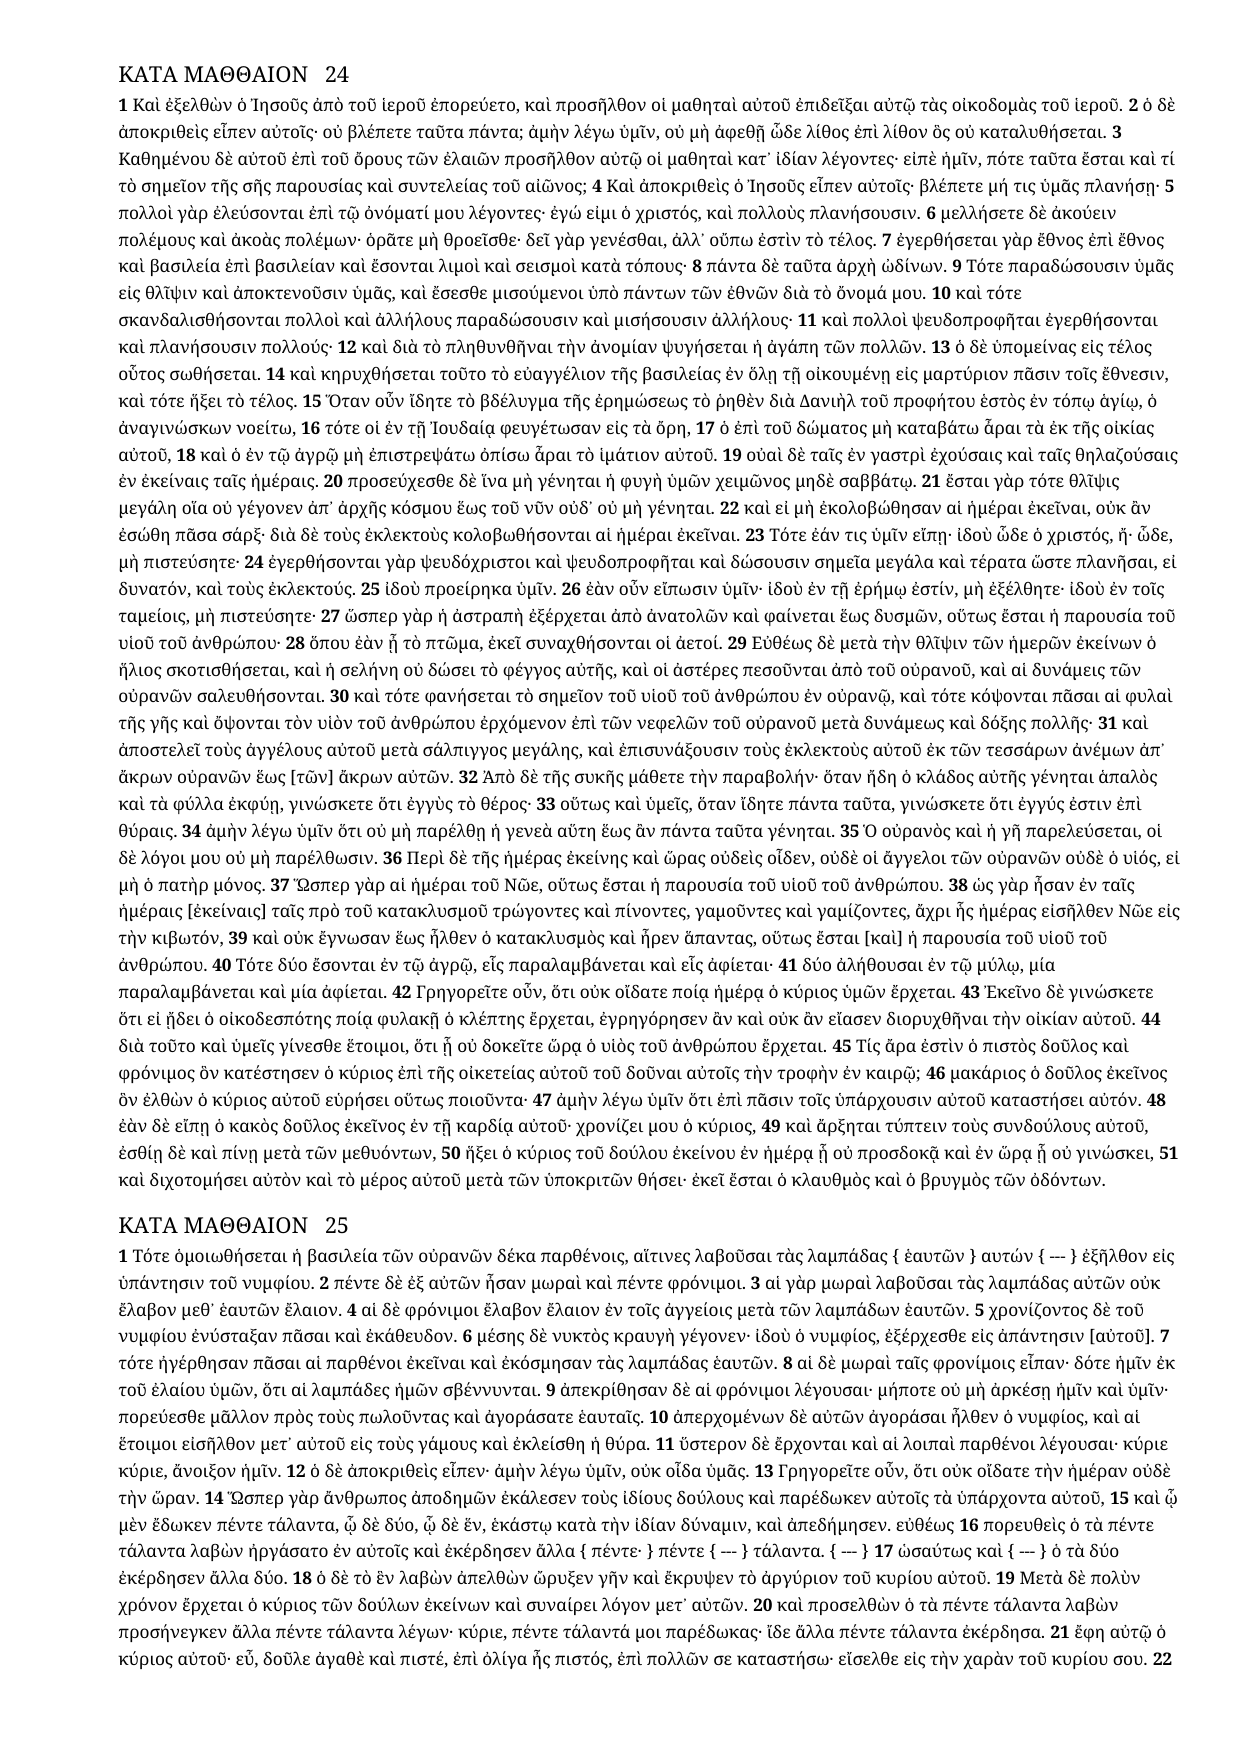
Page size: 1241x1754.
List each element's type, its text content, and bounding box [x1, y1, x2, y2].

text ΚΑΤΑ ΜΑΘΘΑΙΟΝ 24 [118, 59, 1181, 89]
text ΚΑΤΑ ΜΑΘΘΑΙΟΝ 25 [118, 1210, 1181, 1239]
text 1 Τότε ὁμοιωθήσεται ἡ βασιλεία τῶν οὐρανῶν δέκα παρθένοις, αἵτινες λαβοῦσαι τὰς λαμπάδας { ἑαυτῶν } αυτών { --- } ἐξῆλθον εἰς ὑπάντησιν τοῦ νυμφίου. 2 πέντε δὲ ἐξ αὐτῶν ἦσαν μωραὶ καὶ πέντε φρόνιμοι. 3 αἱ γὰρ μωραὶ λαβοῦσαι τὰς λαμπάδας αὐτῶν οὐκ ἔλαβον μεθ᾽ ἑαυτῶν ἔλαιον. 4 αἱ δὲ φρόνιμοι ἔλαβον ἔλαιον ἐν τοῖς ἀγγείοις μετὰ τῶν λαμπάδων ἑαυτῶν. 5 χρονίζοντος δὲ τοῦ νυμφίου ἐνύσταξαν πᾶσαι καὶ ἐκάθευδον. 6 μέσης δὲ νυκτὸς κραυγὴ γέγονεν· ἰδοὺ ὁ νυμφίος, ἐξέρχεσθε εἰς ἀπάντησιν [αὐτοῦ]. 7 τότε ἠγέρθησαν πᾶσαι αἱ παρθένοι ἐκεῖναι καὶ ἐκόσμησαν τὰς λαμπάδας ἑαυτῶν. 8 αἱ δὲ μωραὶ ταῖς φρονίμοις εἶπαν· δότε ἡμῖν ἐκ τοῦ ἐλαίου ὑμῶν, ὅτι αἱ λαμπάδες ἡμῶν σβέννυνται. 9 ἀπεκρίθησαν δὲ αἱ φρόνιμοι λέγουσαι· μήποτε οὐ μὴ ἀρκέσῃ ἡμῖν καὶ ὑμῖν· πορεύεσθε μᾶλλον πρὸς τοὺς πωλοῦντας καὶ ἀγοράσατε ἑαυταῖς. 10 ἀπερχομένων δὲ αὐτῶν ἀγοράσαι ἦλθεν ὁ νυμφίος, καὶ αἱ ἕτοιμοι εἰσῆλθον μετ᾽ αὐτοῦ εἰς τοὺς γάμους καὶ ἐκλείσθη ἡ θύρα. 11 ὕστερον δὲ ἔρχονται καὶ αἱ λοιπαὶ παρθένοι λέγουσαι· κύριε κύριε, ἄνοιξον ἡμῖν. 12 ὁ δὲ ἀποκριθεὶς εἶπεν· ἀμὴν λέγω ὑμῖν, οὐκ οἶδα ὑμᾶς. 13 Γρηγορεῖτε οὖν, ὅτι οὐκ οἴδατε τὴν ἡμέραν οὐδὲ τὴν ὥραν. 14 Ὥσπερ γὰρ ἄνθρωπος ἀποδημῶν ἐκάλεσεν τοὺς ἰδίους δούλους καὶ παρέδωκεν αὐτοῖς τὰ ὑπάρχοντα αὐτοῦ, 15 καὶ ᾧ μὲν ἔδωκεν πέντε τάλαντα, ᾧ δὲ δύο, ᾧ δὲ ἕν, ἑκάστῳ κατὰ τὴν ἰδίαν δύναμιν, καὶ ἀπεδήμησεν. εὐθέως 16 πορευθεὶς ὁ τὰ πέντε τάλαντα λαβὼν ἠργάσατο ἐν αὐτοῖς καὶ ἐκέρδησεν ἄλλα { πέντε· } πέντε { --- } τάλαντα. { --- } 17 ὡσαύτως καὶ { --- } ὁ τὰ δύο ἐκέρδησεν ἄλλα δύο. 18 ὁ δὲ τὸ ἓν λαβὼν ἀπελθὼν ὤρυξεν γῆν καὶ ἔκρυψεν τὸ ἀργύριον τοῦ κυρίου αὐτοῦ. 19 Μετὰ δὲ πολὺν χρόνον ἔρχεται ὁ κύριος τῶν δούλων ἐκείνων καὶ συναίρει λόγον μετ᾽ αὐτῶν. 20 καὶ προσελθὼν ὁ τὰ πέντε τάλαντα λαβὼν προσήνεγκεν ἄλλα πέντε τάλαντα λέγων· κύριε, πέντε τάλαντά μοι παρέδωκας· ἴδε ἄλλα πέντε τάλαντα ἐκέρδησα. 21 ἔφη αὐτῷ ὁ κύριος αὐτοῦ· εὖ, δοῦλε ἀγαθὲ καὶ πιστέ, ἐπὶ ὀλίγα ἦς πιστός, ἐπὶ πολλῶν σε καταστήσω· εἴσελθε εἰς τὴν χαρὰν τοῦ κυρίου σου. 22 [118, 1244, 1181, 1670]
text 1 Καὶ ἐξελθὼν ὁ Ἰησοῦς ἀπὸ τοῦ ἱεροῦ ἐπορεύετο, καὶ προσῆλθον οἱ μαθηταὶ αὐτοῦ ἐπιδεῖξαι αὐτῷ τὰς οἰκοδομὰς τοῦ ἱεροῦ. 2 ὁ δὲ ἀποκριθεὶς εἶπεν αὐτοῖς· οὐ βλέπετε ταῦτα πάντα; ἀμὴν λέγω ὑμῖν, οὐ μὴ ἀφεθῇ ὧδε λίθος ἐπὶ λίθον ὃς οὐ καταλυθήσεται. 3 Καθημένου δὲ αὐτοῦ ἐπὶ τοῦ ὄρους τῶν ἐλαιῶν προσῆλθον αὐτῷ οἱ μαθηταὶ κατ᾽ ἰδίαν λέγοντες· εἰπὲ ἡμῖν, πότε ταῦτα ἔσται καὶ τί τὸ σημεῖον τῆς σῆς παρουσίας καὶ συντελείας τοῦ αἰῶνος; 4 Καὶ ἀποκριθεὶς ὁ Ἰησοῦς εἶπεν αὐτοῖς· βλέπετε μή τις ὑμᾶς πλανήσῃ· 5 πολλοὶ γὰρ ἐλεύσονται ἐπὶ τῷ ὀνόματί μου λέγοντες· ἐγώ εἰμι ὁ χριστός, καὶ πολλοὺς πλανήσουσιν. 6 μελλήσετε δὲ ἀκούειν πολέμους καὶ ἀκοὰς πολέμων· ὁρᾶτε μὴ θροεῖσθε· δεῖ γὰρ γενέσθαι, ἀλλ᾽ οὔπω ἐστὶν τὸ τέλος. 7 ἐγερθήσεται γὰρ ἔθνος ἐπὶ ἔθνος καὶ βασιλεία ἐπὶ βασιλείαν καὶ ἔσονται λιμοὶ καὶ σεισμοὶ κατὰ τόπους· 8 πάντα δὲ ταῦτα ἀρχὴ ὠδίνων. 9 Τότε παραδώσουσιν ὑμᾶς εἰς θλῖψιν καὶ ἀποκτενοῦσιν ὑμᾶς, καὶ ἔσεσθε μισούμενοι ὑπὸ πάντων τῶν ἐθνῶν διὰ τὸ ὄνομά μου. 10 καὶ τότε σκανδαλισθήσονται πολλοὶ καὶ ἀλλήλους παραδώσουσιν καὶ μισήσουσιν ἀλλήλους· 11 καὶ πολλοὶ ψευδοπροφῆται ἐγερθήσονται καὶ πλανήσουσιν πολλούς· 12 καὶ διὰ τὸ πληθυνθῆναι τὴν ἀνομίαν ψυγήσεται ἡ ἀγάπη τῶν πολλῶν. 13 ὁ δὲ ὑπομείνας εἰς τέλος οὗτος σωθήσεται. 14 καὶ κηρυχθήσεται τοῦτο τὸ εὐαγγέλιον τῆς βασιλείας ἐν ὅλῃ τῇ οἰκουμένῃ εἰς μαρτύριον πᾶσιν τοῖς ἔθνεσιν, καὶ τότε ἥξει τὸ τέλος. 15 Ὅταν οὖν ἴδητε τὸ βδέλυγμα τῆς ἐρημώσεως τὸ ῥηθὲν διὰ Δανιὴλ τοῦ προφήτου ἑστὸς ἐν τόπῳ ἁγίῳ, ὁ ἀναγινώσκων νοείτω, 16 τότε οἱ ἐν τῇ Ἰουδαίᾳ φευγέτωσαν εἰς τὰ ὄρη, 17 ὁ ἐπὶ τοῦ δώματος μὴ καταβάτω ἆραι τὰ ἐκ τῆς οἰκίας αὐτοῦ, 18 καὶ ὁ ἐν τῷ ἀγρῷ μὴ ἐπιστρεψάτω ὀπίσω ἆραι τὸ ἱμάτιον αὐτοῦ. 19 οὐαὶ δὲ ταῖς ἐν γαστρὶ ἐχούσαις καὶ ταῖς θηλαζούσαις ἐν ἐκείναις ταῖς ἡμέραις. 20 προσεύχεσθε δὲ ἵνα μὴ γένηται ἡ φυγὴ ὑμῶν χειμῶνος μηδὲ σαββάτῳ. 21 ἔσται γὰρ τότε θλῖψις μεγάλη οἵα οὐ γέγονεν ἀπ᾽ ἀρχῆς κόσμου ἕως τοῦ νῦν οὐδ᾽ οὐ μὴ γένηται. 22 καὶ εἰ μὴ ἐκολοβώθησαν αἱ ἡμέραι ἐκεῖναι, οὐκ ἂν ἐσώθη πᾶσα σάρξ· διὰ δὲ τοὺς ἐκλεκτοὺς κολοβωθήσονται αἱ ἡμέραι ἐκεῖναι. 23 Τότε ἐάν τις ὑμῖν εἴπῃ· ἰδοὺ ὧδε ὁ χριστός, ἤ· ὧδε, μὴ πιστεύσητε· 24 ἐγερθήσονται γὰρ ψευδόχριστοι καὶ ψευδοπροφῆται καὶ δώσουσιν σημεῖα μεγάλα καὶ τέρατα ὥστε πλανῆσαι, εἰ δυνατόν, καὶ τοὺς ἐκλεκτούς. 25 ἰδοὺ προείρηκα ὑμῖν. 26 ἐὰν οὖν εἴπωσιν ὑμῖν· ἰδοὺ ἐν τῇ ἐρήμῳ ἐστίν, μὴ ἐξέλθητε· ἰδοὺ ἐν τοῖς ταμείοις, μὴ πιστεύσητε· 27 ὥσπερ γὰρ ἡ ἀστραπὴ ἐξέρχεται ἀπὸ ἀνατολῶν καὶ φαίνεται ἕως δυσμῶν, οὕτως ἔσται ἡ παρουσία τοῦ υἱοῦ τοῦ ἀνθρώπου· 28 ὅπου ἐὰν ᾖ τὸ πτῶμα, ἐκεῖ συναχθήσονται οἱ ἀετοί. 29 Εὐθέως δὲ μετὰ τὴν θλῖψιν τῶν ἡμερῶν ἐκείνων ὁ ἥλιος σκοτισθήσεται, καὶ ἡ σελήνη οὐ δώσει τὸ φέγγος αὐτῆς, καὶ οἱ ἀστέρες πεσοῦνται ἀπὸ τοῦ οὐρανοῦ, καὶ αἱ δυνάμεις τῶν οὐρανῶν σαλευθήσονται. 30 καὶ τότε φανήσεται τὸ σημεῖον τοῦ υἱοῦ τοῦ ἀνθρώπου ἐν οὐρανῷ, καὶ τότε κόψονται πᾶσαι αἱ φυλαὶ τῆς γῆς καὶ ὄψονται τὸν υἱὸν τοῦ ἀνθρώπου ἐρχόμενον ἐπὶ τῶν νεφελῶν τοῦ οὐρανοῦ μετὰ δυνάμεως καὶ δόξης πολλῆς· 31 καὶ ἀποστελεῖ τοὺς ἀγγέλους αὐτοῦ μετὰ σάλπιγγος μεγάλης, καὶ ἐπισυνάξουσιν τοὺς ἐκλεκτοὺς αὐτοῦ ἐκ τῶν τεσσάρων ἀνέμων ἀπ᾽ ἄκρων οὐρανῶν ἕως [τῶν] ἄκρων αὐτῶν. 32 Ἀπὸ δὲ τῆς συκῆς μάθετε τὴν παραβολήν· ὅταν ἤδη ὁ κλάδος αὐτῆς γένηται ἁπαλὸς καὶ τὰ φύλλα ἐκφύῃ, γινώσκετε ὅτι ἐγγὺς τὸ θέρος· 33 οὕτως καὶ ὑμεῖς, ὅταν ἴδητε πάντα ταῦτα, γινώσκετε ὅτι ἐγγύς ἐστιν ἐπὶ θύραις. 34 ἀμὴν λέγω ὑμῖν ὅτι οὐ μὴ παρέλθῃ ἡ γενεὰ αὕτη ἕως ἂν πάντα ταῦτα γένηται. 35 Ὁ οὐρανὸς καὶ ἡ γῆ παρελεύσεται, οἱ δὲ λόγοι μου οὐ μὴ παρέλθωσιν. 36 Περὶ δὲ τῆς ἡμέρας ἐκείνης καὶ ὥρας οὐδεὶς οἶδεν, οὐδὲ οἱ ἄγγελοι τῶν οὐρανῶν οὐδὲ ὁ υἱός, εἰ μὴ ὁ πατὴρ μόνος. 37 Ὥσπερ γὰρ αἱ ἡμέραι τοῦ Νῶε, οὕτως ἔσται ἡ παρουσία τοῦ υἱοῦ τοῦ ἀνθρώπου. 38 ὡς γὰρ ἦσαν ἐν ταῖς ἡμέραις [ἐκείναις] ταῖς πρὸ τοῦ κατακλυσμοῦ τρώγοντες καὶ πίνοντες, γαμοῦντες καὶ γαμίζοντες, ἄχρι ἧς ἡμέρας εἰσῆλθεν Νῶε εἰς τὴν κιβωτόν, 39 καὶ οὐκ ἔγνωσαν ἕως ἦλθεν ὁ κατακλυσμὸς καὶ ἦρεν ἅπαντας, οὕτως ἔσται [καὶ] ἡ παρουσία τοῦ υἱοῦ τοῦ ἀνθρώπου. 40 Τότε δύο ἔσονται ἐν τῷ ἀγρῷ, εἷς παραλαμβάνεται καὶ εἷς ἀφίεται· 41 δύο ἀλήθουσαι ἐν τῷ μύλῳ, μία παραλαμβάνεται καὶ μία ἀφίεται. 42 Γρηγορεῖτε οὖν, ὅτι οὐκ οἴδατε ποίᾳ ἡμέρᾳ ὁ κύριος ὑμῶν ἔρχεται. 43 Ἐκεῖνο δὲ γινώσκετε ὅτι εἰ ᾔδει ὁ οἰκοδεσπότης ποίᾳ φυλακῇ ὁ κλέπτης ἔρχεται, ἐγρηγόρησεν ἂν καὶ οὐκ ἂν εἴασεν διορυχθῆναι τὴν οἰκίαν αὐτοῦ. 44 διὰ τοῦτο καὶ ὑμεῖς γίνεσθε ἕτοιμοι, ὅτι ᾗ οὐ δοκεῖτε ὥρᾳ ὁ υἱὸς τοῦ ἀνθρώπου ἔρχεται. 45 Τίς ἄρα ἐστὶν ὁ πιστὸς δοῦλος καὶ φρόνιμος ὃν κατέστησεν ὁ κύριος ἐπὶ τῆς οἰκετείας αὐτοῦ τοῦ δοῦναι αὐτοῖς τὴν τροφὴν ἐν καιρῷ; 46 μακάριος ὁ δοῦλος ἐκεῖνος ὃν ἐλθὼν ὁ κύριος αὐτοῦ εὑρήσει οὕτως ποιοῦντα· 47 ἀμὴν λέγω ὑμῖν ὅτι ἐπὶ πᾶσιν τοῖς ὑπάρχουσιν αὐτοῦ καταστήσει αὐτόν. 48 ἐὰν δὲ εἴπῃ ὁ κακὸς δοῦλος ἐκεῖνος ἐν τῇ καρδίᾳ αὐτοῦ· χρονίζει μου ὁ κύριος, 49 καὶ ἄρξηται τύπτειν τοὺς συνδούλους αὐτοῦ, ἐσθίῃ δὲ καὶ πίνῃ μετὰ τῶν μεθυόντων, 50 ἥξει ὁ κύριος τοῦ δούλου ἐκείνου ἐν ἡμέρᾳ ᾗ οὐ προσδοκᾷ καὶ ἐν ὥρᾳ ᾗ οὐ γινώσκει, 51 καὶ διχοτομήσει αὐτὸν καὶ τὸ μέρος αὐτοῦ μετὰ τῶν ὑποκριτῶν θήσει· ἐκεῖ ἔσται ὁ κλαυθμὸς καὶ ὁ βρυγμὸς τῶν ὀδόντων. [118, 93, 1181, 1192]
